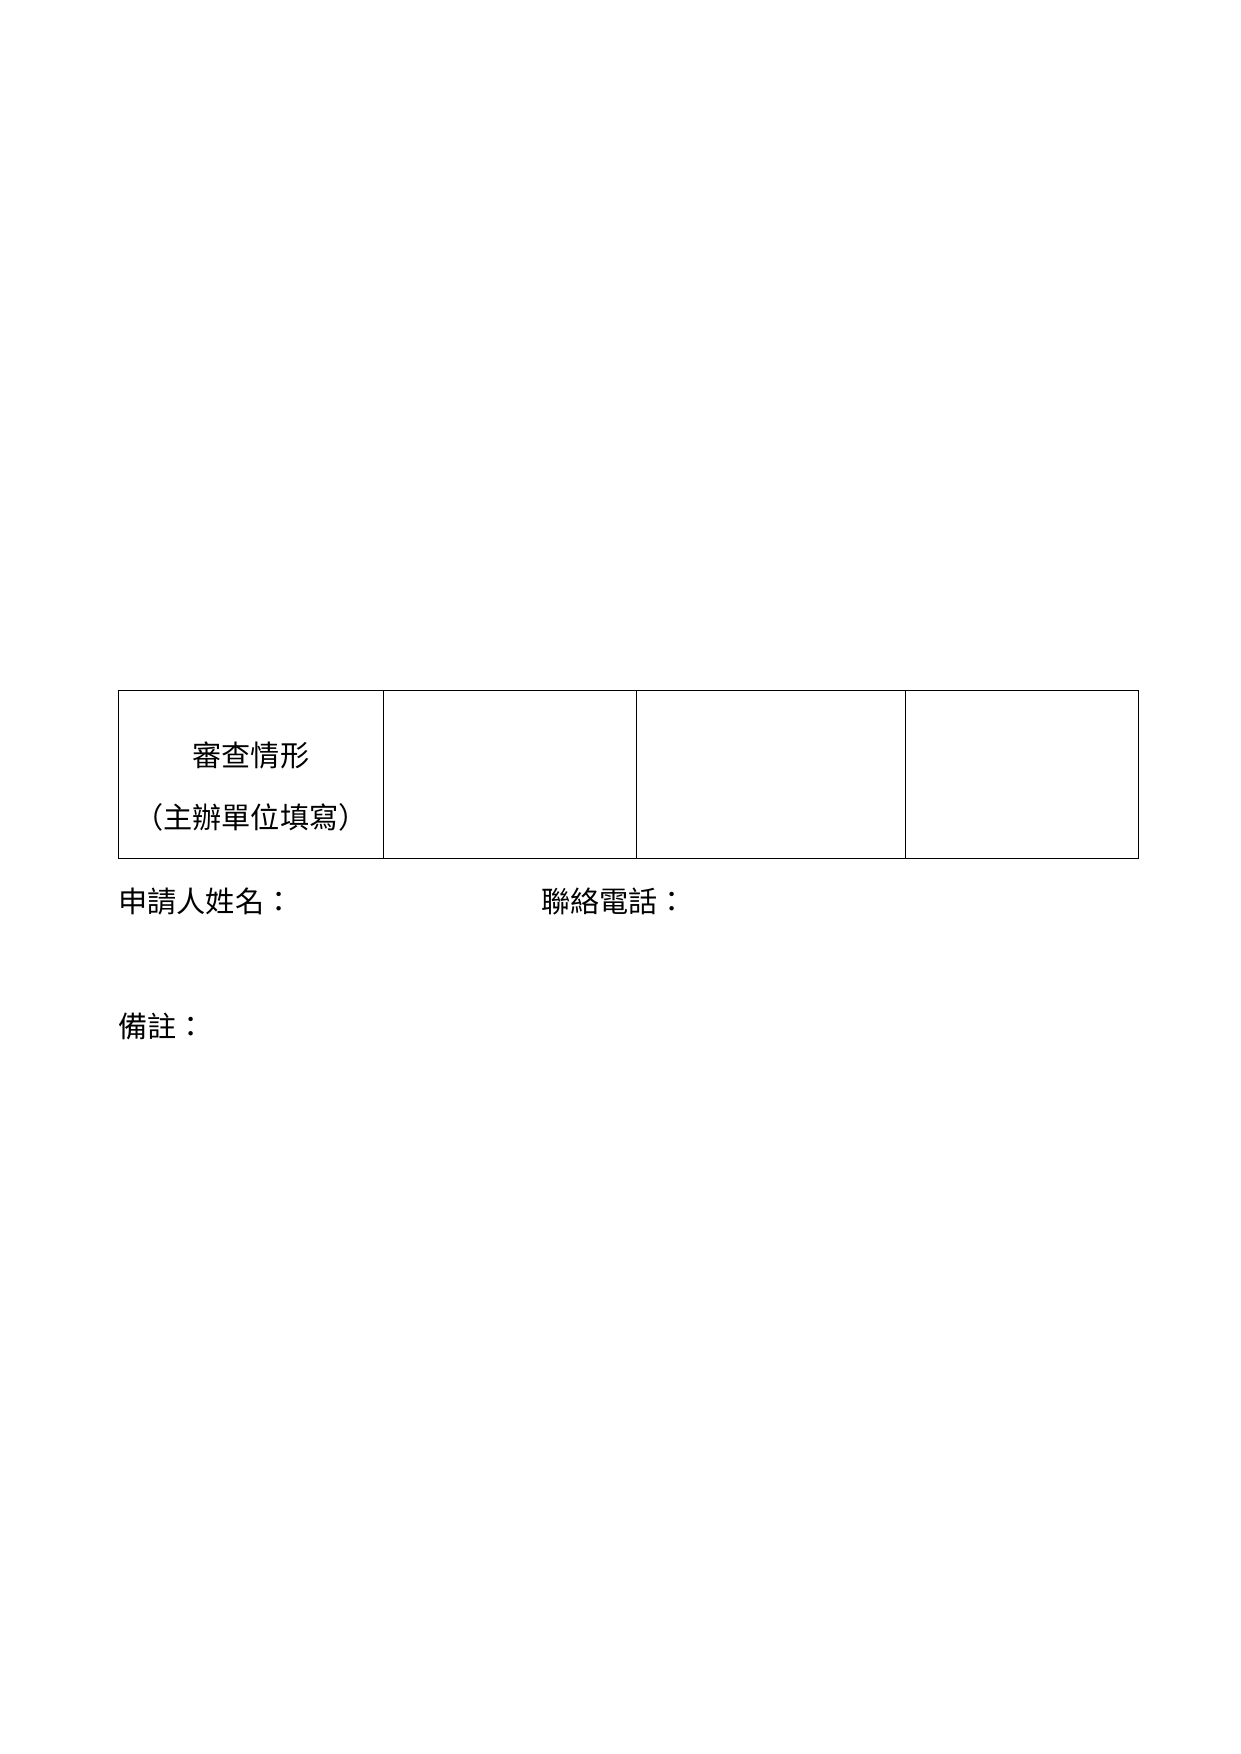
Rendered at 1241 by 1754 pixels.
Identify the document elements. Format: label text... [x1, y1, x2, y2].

table_cell [906, 691, 1138, 857]
text 申請人姓名： 聯絡電話： [118, 859, 1122, 921]
text 備註： [118, 983, 1122, 1046]
table_cell [384, 691, 636, 857]
table_cell [637, 691, 905, 857]
table_cell 審查情形 （主辦單位填寫） [119, 691, 383, 857]
